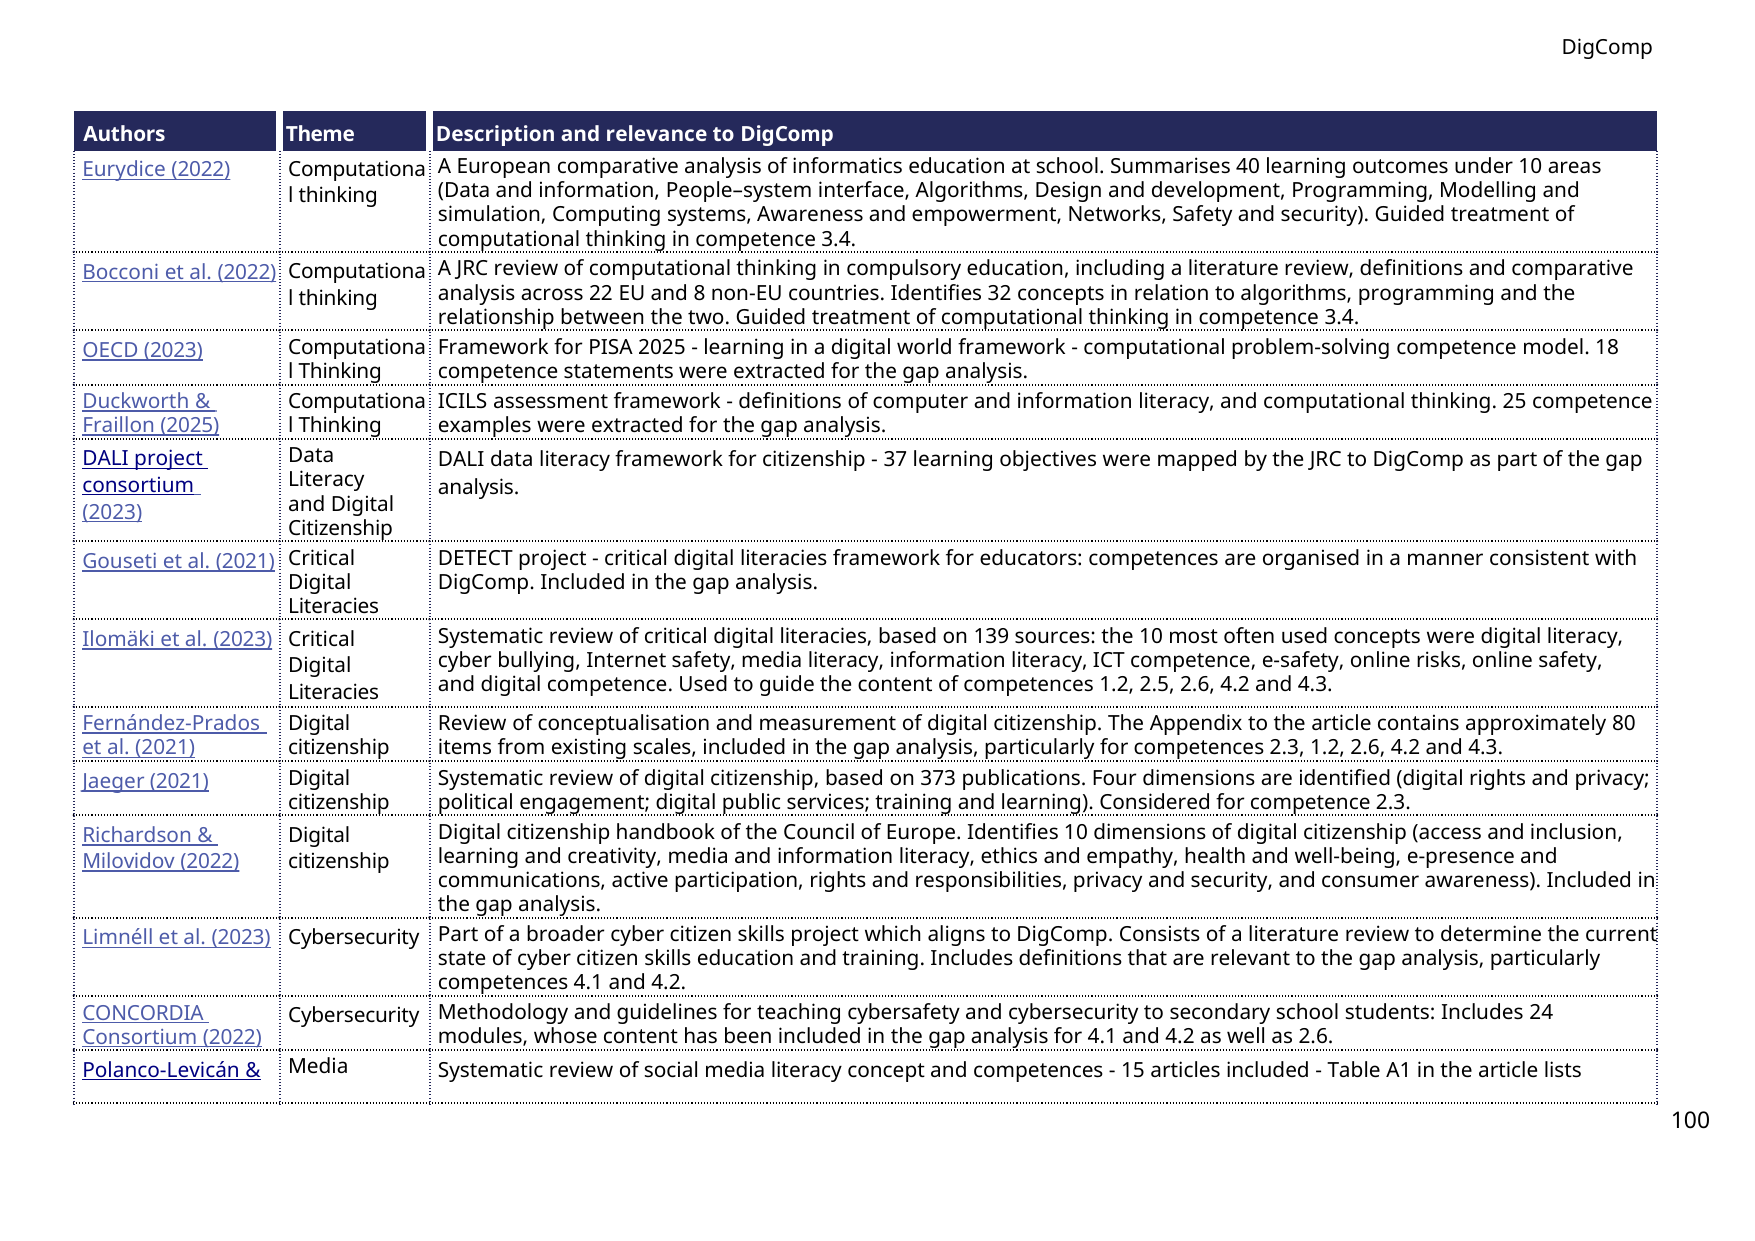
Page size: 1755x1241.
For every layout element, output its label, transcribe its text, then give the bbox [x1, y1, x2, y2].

table_cell Duckworth & Fraillon (2025) [74, 384, 279, 438]
table_cell DETECT project - critical digital literacies framework for educators: competences are organised in a manner consistent with DigComp. Included in the gap analysis. [430, 540, 1657, 618]
table_header Authors [74, 111, 276, 151]
table_cell Critical Digital Literacies [280, 540, 429, 618]
table_cell Richardson & Milovidov (2022) [74, 814, 279, 917]
table_cell CONCORDIA Consortium (2022) [74, 995, 279, 1049]
table_cell ICILS assessment framework - definitions of computer and information literacy, and computational thinking. 25 competence examples were extracted for the gap analysis. [430, 384, 1657, 438]
table_header Theme [283, 111, 426, 151]
table_cell Digital citizenship handbook of the Council of Europe. Identifies 10 dimensions of digital citizenship (access and inclusion, learning and creativity, media and information literacy, ethics and empathy, health and well-being, e-presence and communications, active participation, rights and responsibilities, privacy and security, and consumer awareness). Included in the gap analysis. [430, 814, 1657, 917]
table_cell Digital citizenship [280, 706, 429, 760]
table_cell A European comparative analysis of informatics education at school. Summarises 40 learning outcomes under 10 areas (Data and information, People–system interface, Algorithms, Design and development, Programming, Modelling and simulation, Computing systems, Awareness and empowerment, Networks, Safety and security). Guided treatment of computational thinking in competence 3.4. [430, 151, 1657, 251]
table_cell Limnéll et al. (2023) [74, 917, 279, 995]
table_cell Fernández-Prados et al. (2021) [74, 706, 279, 760]
table_cell Polanco-Levicán & [74, 1049, 279, 1102]
table_cell Data Literacy and Digital Citizenship [280, 438, 429, 540]
table_cell Bocconi et al. (2022) [74, 251, 279, 329]
table_cell Framework for PISA 2025 - learning in a digital world framework - computational problem-solving competence model. 18 competence statements were extracted for the gap analysis. [430, 329, 1657, 383]
table_cell Systematic review of critical digital literacies, based on 139 sources: the 10 most often used concepts were digital literacy, cyber bullying, Internet safety, media literacy, information literacy, ICT competence, e-safety, online risks, online safety, and digital competence. Used to guide the content of competences 1.2, 2.5, 2.6, 4.2 and 4.3. [430, 618, 1657, 706]
table_cell Systematic review of social media literacy concept and competences - 15 articles included - Table A1 in the article lists [430, 1049, 1657, 1102]
table_cell Methodology and guidelines for teaching cybersafety and cybersecurity to secondary school students: Includes 24 modules, whose content has been included in the gap analysis for 4.1 and 4.2 as well as 2.6. [430, 995, 1657, 1049]
table_cell Digital citizenship [280, 760, 429, 814]
table_cell Cybersecurity [280, 917, 429, 995]
table_cell DALI project consortium (2023) [74, 438, 279, 540]
table_cell A JRC review of computational thinking in compulsory education, including a literature review, definitions and comparative analysis across 22 EU and 8 non-EU countries. Identifies 32 concepts in relation to algorithms, programming and the relationship between the two. Guided treatment of computational thinking in competence 3.4. [430, 251, 1657, 329]
table_cell Media [280, 1049, 429, 1102]
table_cell Gouseti et al. (2021) [74, 540, 279, 618]
table_cell Jaeger (2021) [74, 760, 279, 814]
table_cell Part of a broader cyber citizen skills project which aligns to DigComp. Consists of a literature review to determine the current state of cyber citizen skills education and training. Includes definitions that are relevant to the gap analysis, particularly competences 4.1 and 4.2. [430, 917, 1657, 995]
table_header Description and relevance to DigComp [433, 111, 1657, 151]
table_cell Computational Thinking [280, 384, 429, 438]
table_cell Digital citizenship [280, 814, 429, 917]
table_cell Cybersecurity [280, 995, 429, 1049]
table_cell Ilomäki et al. (2023) [74, 618, 279, 706]
table_cell Computational thinking [280, 251, 429, 329]
table_cell Computational Thinking [280, 329, 429, 383]
table_cell Eurydice (2022) [74, 151, 279, 251]
table_cell Critical Digital Literacies [280, 618, 429, 706]
table_cell OECD (2023) [74, 329, 279, 383]
table_cell Review of conceptualisation and measurement of digital citizenship. The Appendix to the article contains approximately 80 items from existing scales, included in the gap analysis, particularly for competences 2.3, 1.2, 2.6, 4.2 and 4.3. [430, 706, 1657, 760]
table_cell DALI data literacy framework for citizenship - 37 learning objectives were mapped by the JRC to DigComp as part of the gap analysis. [430, 438, 1657, 540]
table_cell Computational thinking [280, 151, 429, 251]
table_cell Systematic review of digital citizenship, based on 373 publications. Four dimensions are identified (digital rights and privacy; political engagement; digital public services; training and learning). Considered for competence 2.3. [430, 760, 1657, 814]
